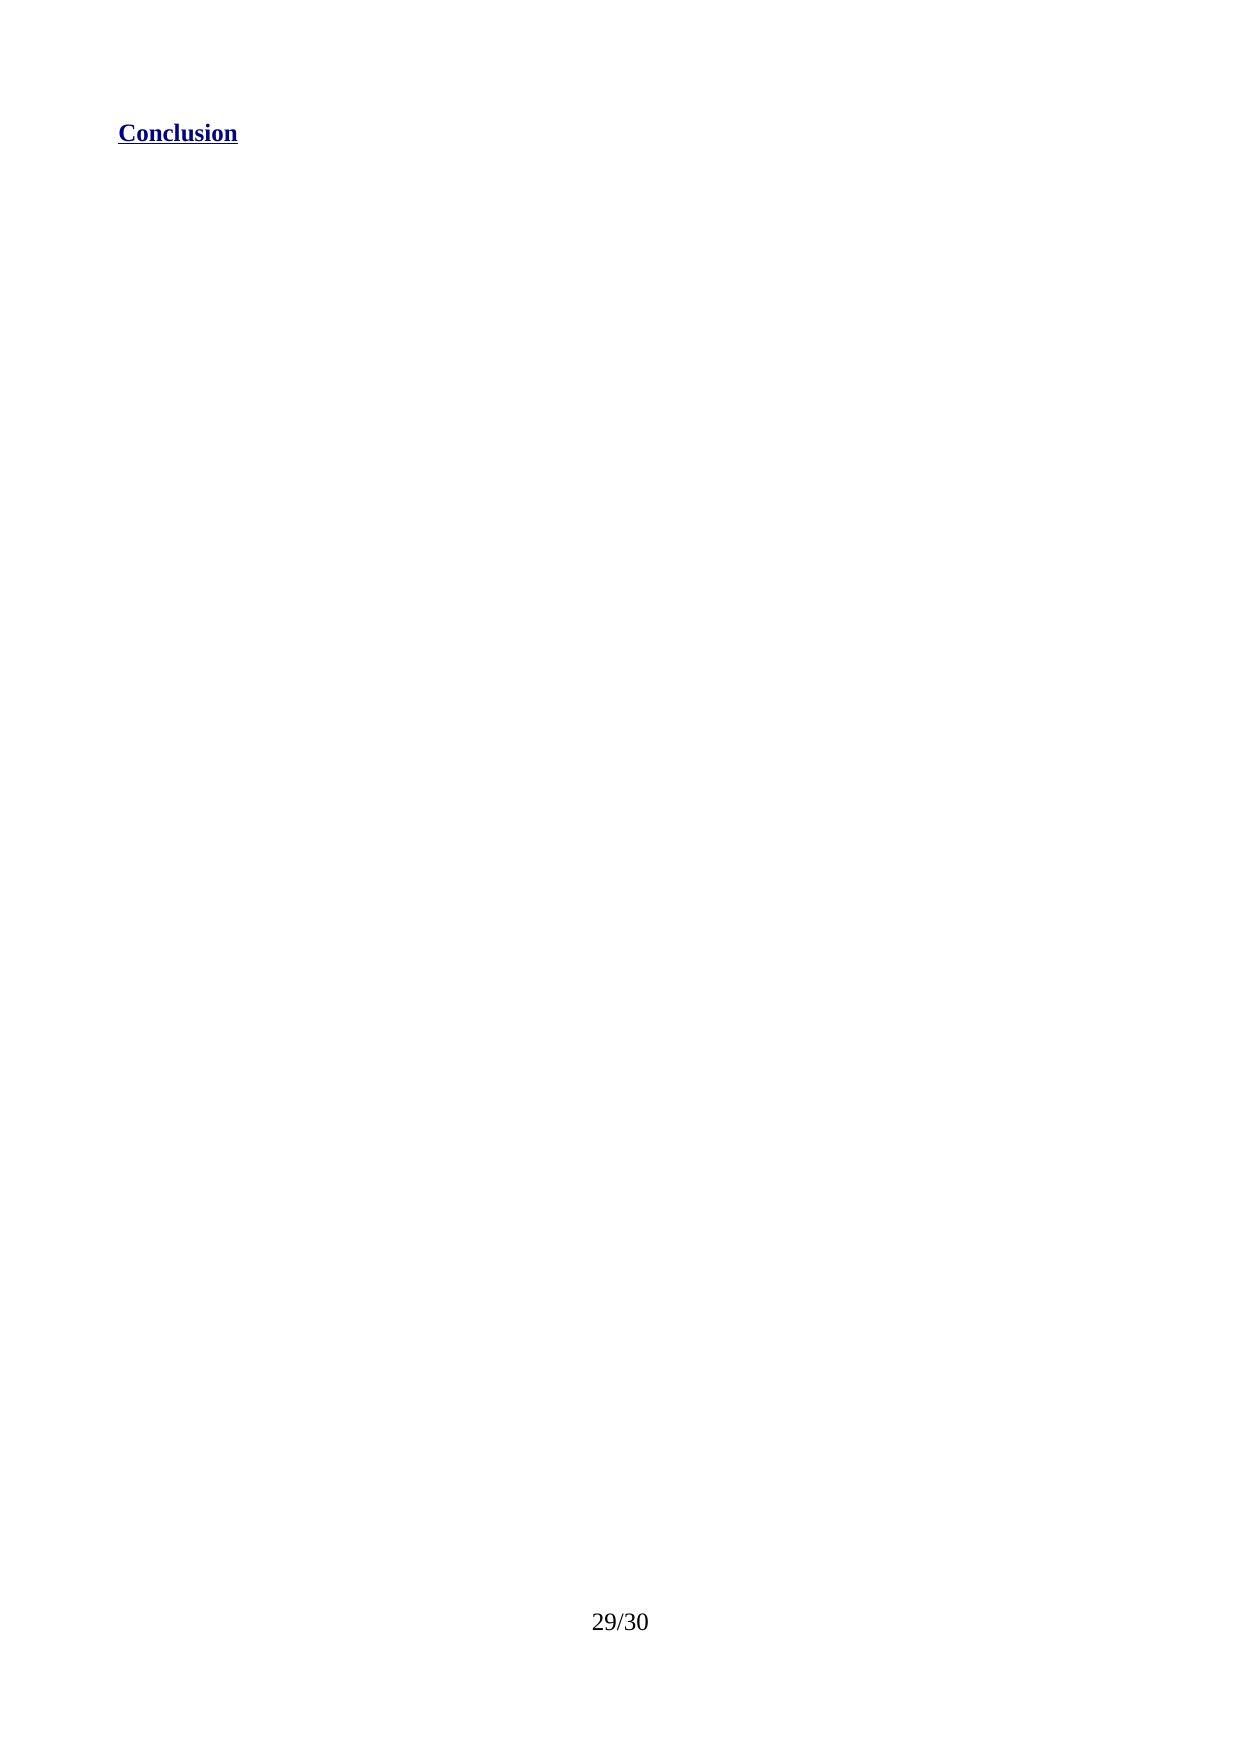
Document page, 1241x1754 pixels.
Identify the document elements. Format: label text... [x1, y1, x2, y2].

text Conclusion [118, 118, 1122, 147]
